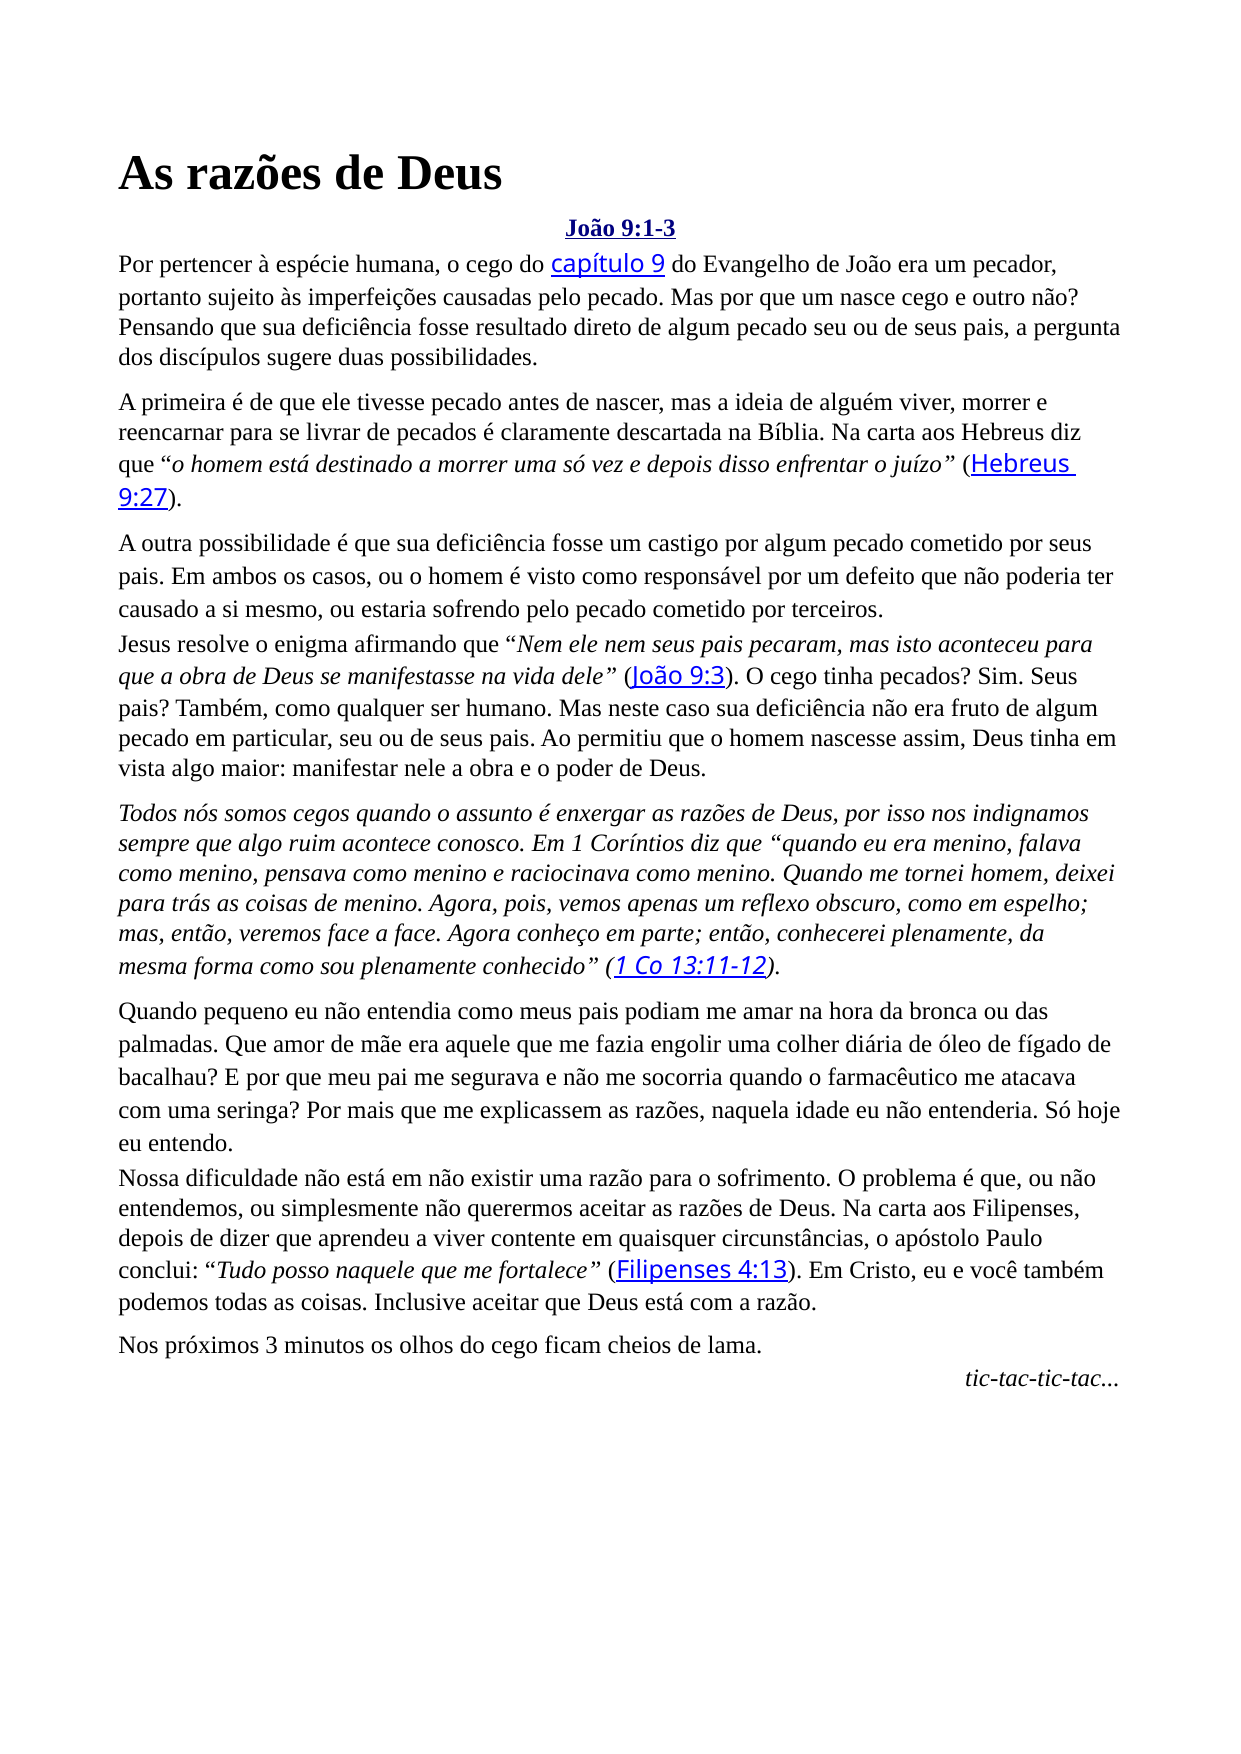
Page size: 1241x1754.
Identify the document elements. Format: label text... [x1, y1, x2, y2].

text Jesus resolve o enigma afirmando que “Nem ele nem seus pais pecaram, mas isto aconteceu para que a obra de Deus se manifestasse na vida dele” (João 9:3). O cego tinha pecados? Sim. Seus pais? Também, como qualquer ser humano. Mas neste caso sua deficiência não era fruto de algum pecado em particular, seu ou de seus pais. Ao permitiu que o homem nascesse assim, Deus tinha em vista algo maior: manifestar nele a obra e o poder de Deus. [118, 627, 1122, 782]
text Todos nós somos cegos quando o assunto é enxergar as razões de Deus, por isso nos indignamos sempre que algo ruim acontece conosco. Em 1 Coríntios diz que “quando eu era menino, falava como menino, pensava como menino e raciocinava como menino. Quando me tornei homem, deixei para trás as coisas de menino. Agora, pois, vemos apenas um reflexo obscuro, como em espelho; mas, então, veremos face a face. Agora conheço em parte; então, conhecerei plenamente, da mesma forma como sou plenamente conhecido” (1 Co 13:11-12). [118, 797, 1122, 981]
text Quando pequeno eu não entendia como meus pais podiam me amar na hora da bronca ou das palmadas. Que amor de mãe era aquele que me fazia engolir uma colher diária de óleo de fígado de bacalhau? E por que meu pai me segurava e não me socorria quando o farmacêutico me atacava com uma seringa? Por mais que me explicassem as razões, naquela idade eu não entenderia. Só hoje eu entendo. [118, 996, 1122, 1157]
text Nossa dificuldade não está em não existir uma razão para o sofrimento. O problema é que, ou não entendemos, ou simplesmente não querermos aceitar as razões de Deus. Na carta aos Filipenses, depois de dizer que aprendeu a viver contente em quaisquer circunstâncias, o apóstolo Paulo conclui: “Tudo posso naquele que me fortalece” (Filipenses 4:13). Em Cristo, eu e você também podemos todas as coisas. Inclusive aceitar que Deus está com a razão. [118, 1161, 1122, 1316]
text A outra possibilidade é que sua deficiência fosse um castigo por algum pecado cometido por seus pais. Em ambos os casos, ou o homem é visto como responsável por um defeito que não poderia ter causado a si mesmo, ou estaria sofrendo pelo pecado cometido por terceiros. [118, 528, 1122, 623]
text tic-tac-tic-tac... [118, 1363, 1122, 1392]
text A primeira é de que ele tivesse pecado antes de nascer, mas a ideia de alguém viver, morrer e reencarnar para se livrar de pecados é claramente descartada na Bíblia. Na carta aos Hebreus diz que “o homem está destinado a morrer uma só vez e depois disso enfrentar o juízo” (Hebreus 9:27). [118, 385, 1122, 514]
text Nos próximos 3 minutos os olhos do cego ficam cheios de lama. [118, 1331, 1122, 1359]
text João 9:1-3 [118, 213, 1122, 242]
text Por pertencer à espécie humana, o cego do capítulo 9 do Evangelho de João era um pecador, portanto sujeito às imperfeições causadas pelo pecado. Mas por que um nasce cego e outro não? Pensando que sua deficiência fosse resultado direto de algum pecado seu ou de seus pais, a pergunta dos discípulos sugere duas possibilidades. [118, 246, 1122, 371]
subtitle As razões de Deus [118, 143, 1122, 201]
